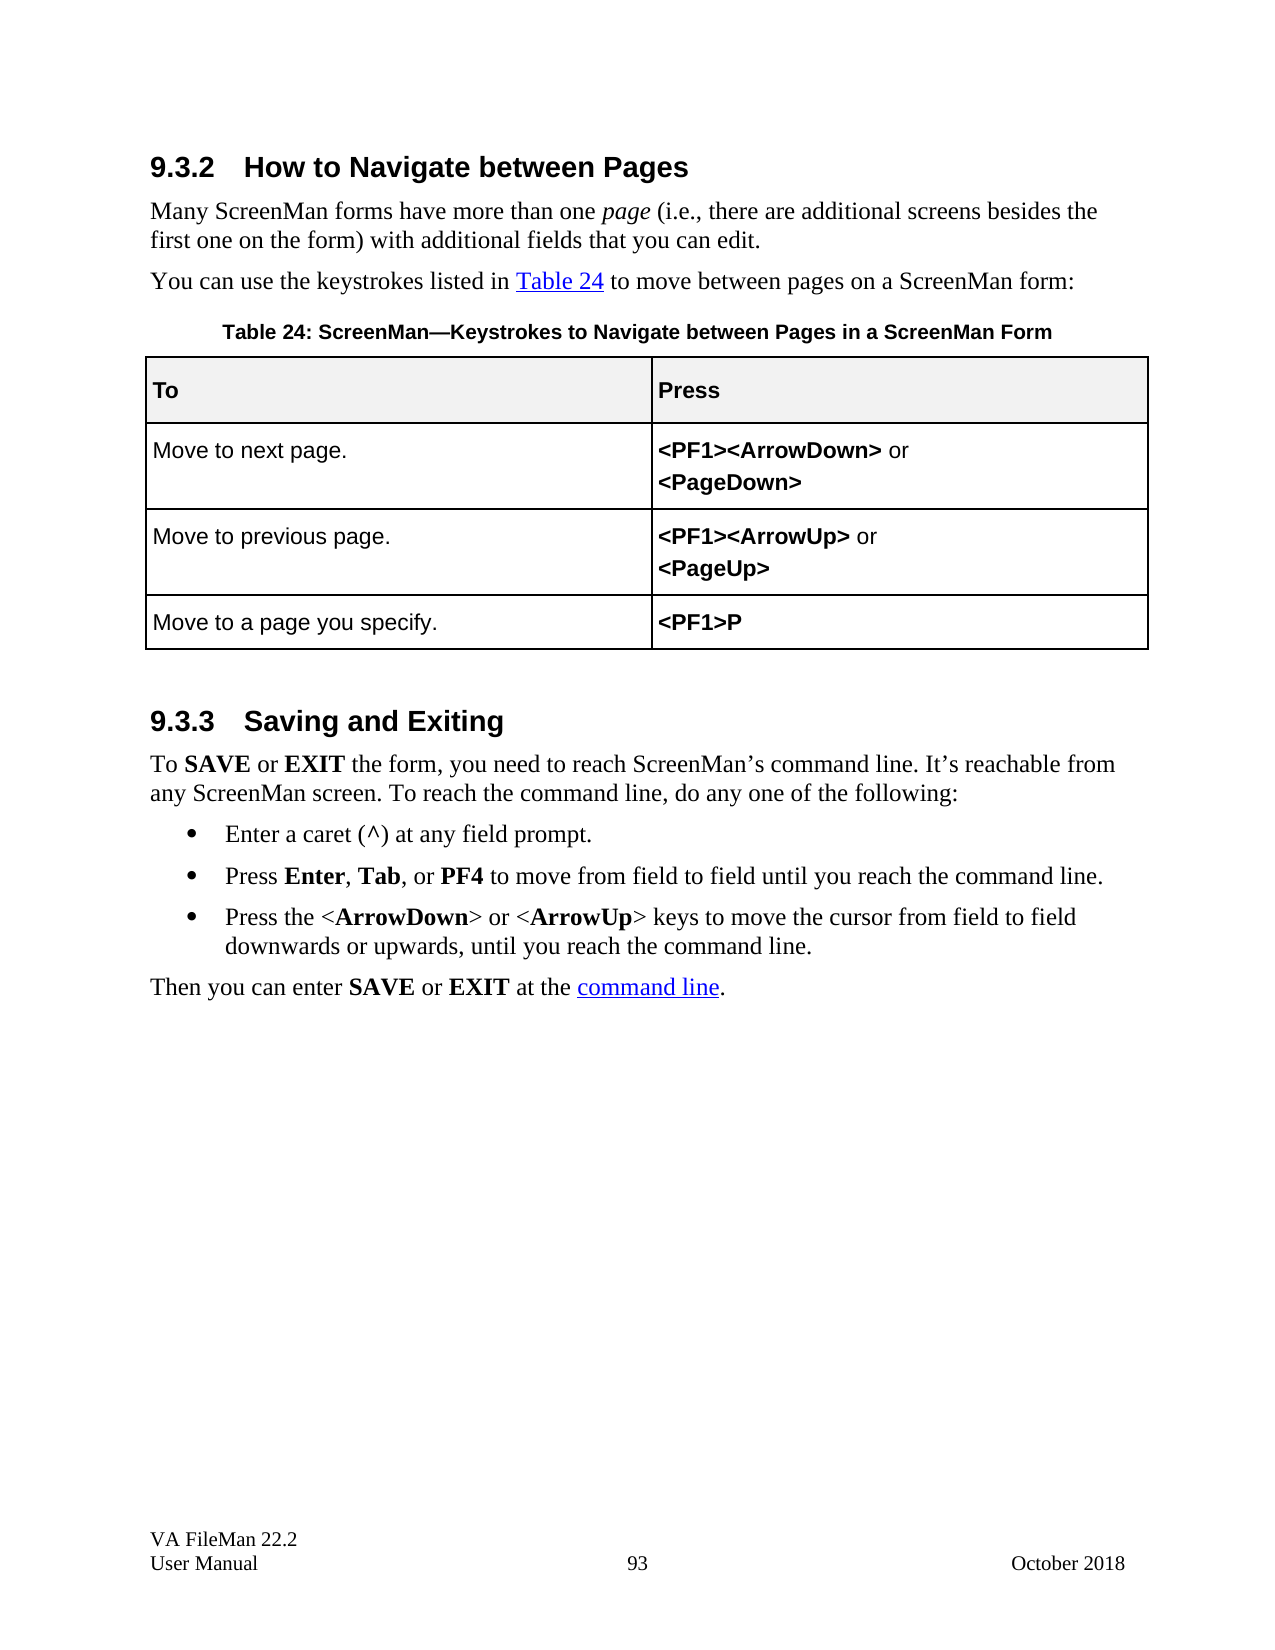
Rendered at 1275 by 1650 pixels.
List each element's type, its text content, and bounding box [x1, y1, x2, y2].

table_cell <PF1><ArrowDown> or <PageDown> [653, 424, 1147, 508]
text Table 24: ScreenMan—Keystrokes to Navigate between Pages in a ScreenMan Form [150, 320, 1125, 344]
table_cell Move to next page. [147, 424, 651, 508]
text To SAVE or EXIT the form, you need to reach ScreenMan’s command line. It’s reachable from any ScreenMan screen. To reach the command line, do any one of the following: [150, 749, 1125, 807]
table_header Press [653, 358, 1147, 422]
table_cell Move to a page you specify. [147, 596, 651, 648]
text You can use the keystrokes listed in Table 24 to move between pages on a ScreenMan form: [150, 266, 1125, 295]
subtitle How to Navigate between Pages [150, 150, 1125, 183]
subtitle Saving and Exiting [150, 703, 1125, 737]
table_cell Move to previous page. [147, 510, 651, 594]
list Press Enter, Tab, or PF4 to move from field to field until you reach the command line. [187, 861, 1125, 889]
list Press the <ArrowDown> or <ArrowUp> keys to move the cursor from field to field downwards or upwards, until you reach the command line. [187, 902, 1125, 959]
table_header To [147, 358, 651, 422]
table_cell <PF1><ArrowUp> or <PageUp> [653, 510, 1147, 594]
list Enter a caret (^) at any field prompt. [187, 819, 1125, 848]
text Then you can enter SAVE or EXIT at the command line. [150, 972, 1125, 1001]
text Many ScreenMan forms have more than one page (i.e., there are additional screens besides the first one on the form) with additional fields that you can edit. [150, 196, 1125, 253]
table_cell <PF1>P [653, 596, 1147, 648]
